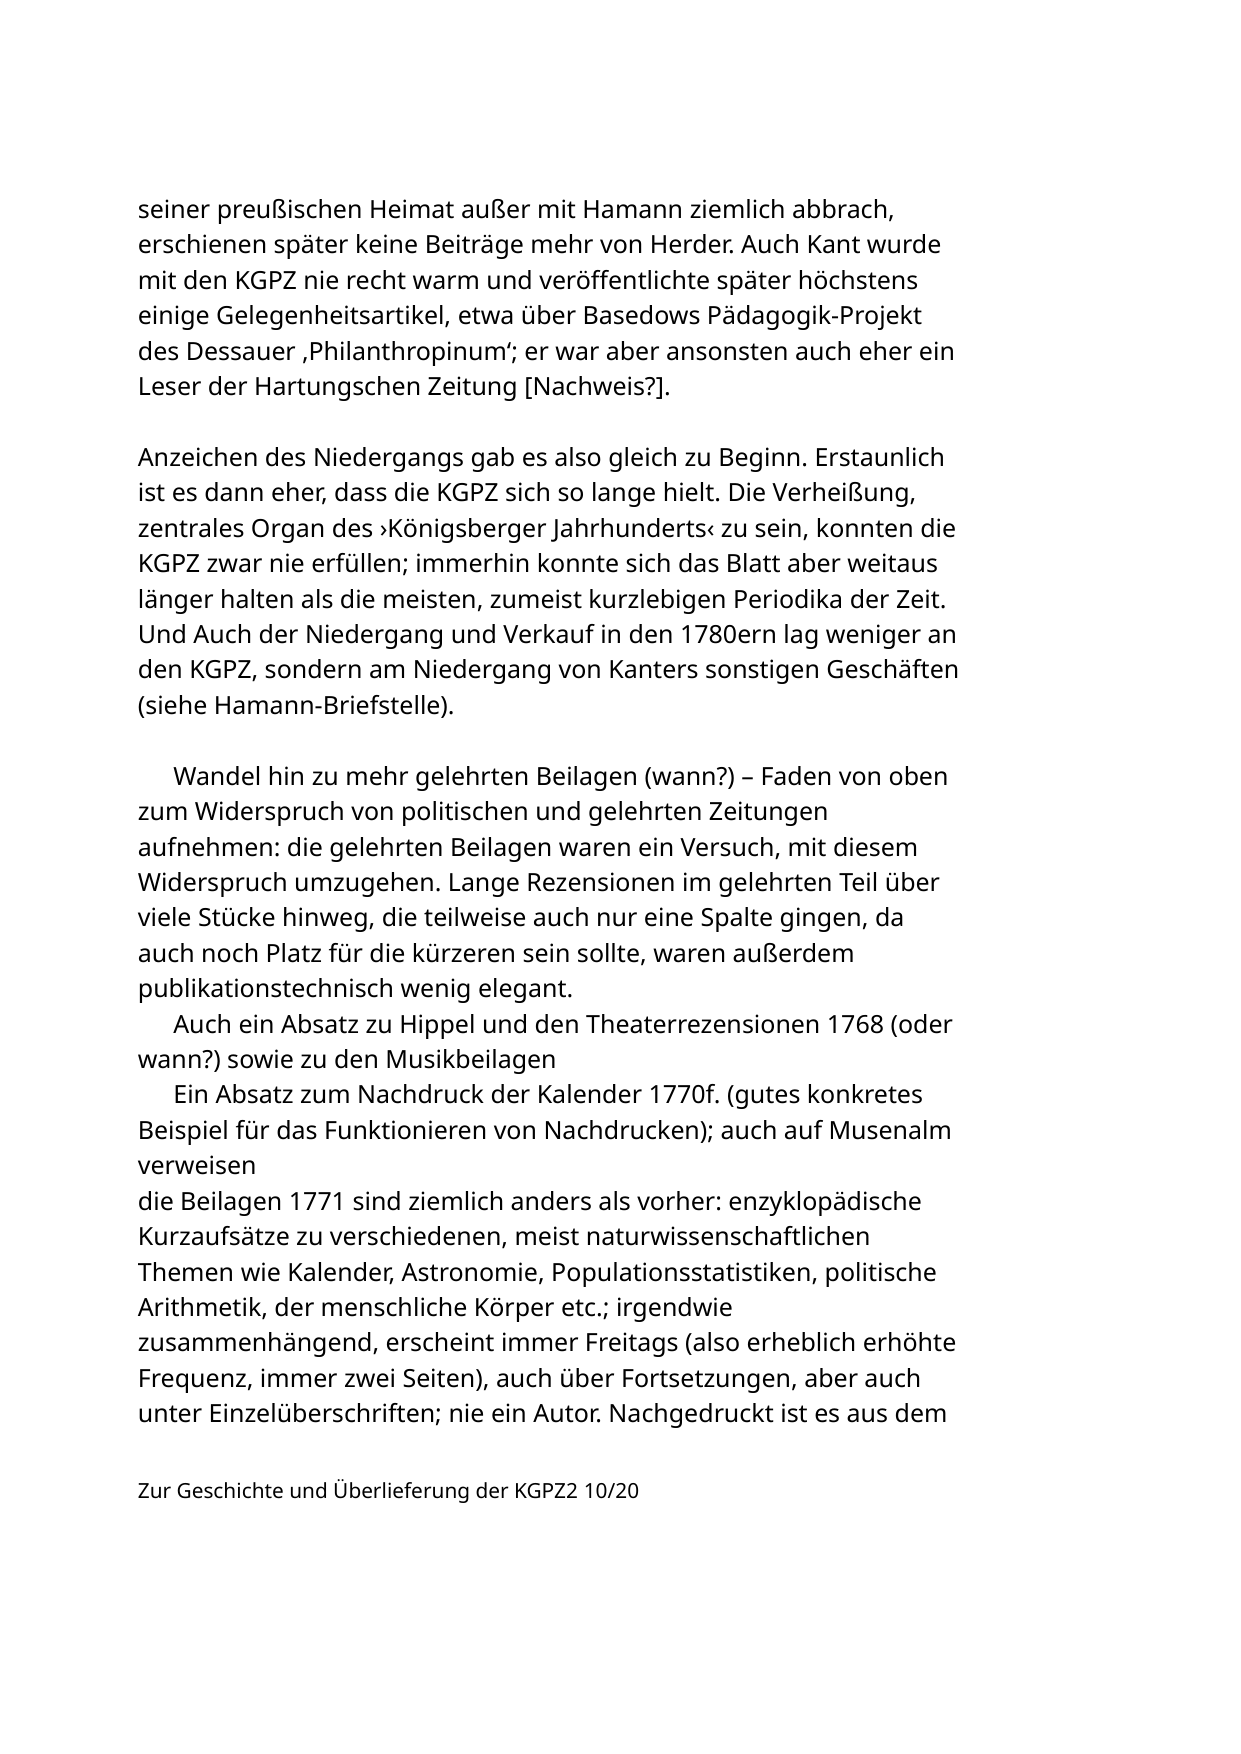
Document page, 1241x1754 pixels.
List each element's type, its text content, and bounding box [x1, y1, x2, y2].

text seiner preußischen Heimat außer mit Hamann ziemlich abbrach, erschienen später keine Beiträge mehr von Herder. Auch Kant wurde mit den KGPZ nie recht warm und veröffentlichte später höchstens einige Gelegenheitsartikel, etwa über Basedows Pädagogik-Projekt des Dessauer ‚Philanthropinum‘; er war aber ansonsten auch eher ein Leser der Hartungschen Zeitung [Nachweis?]. [138, 190, 964, 403]
text Wandel hin zu mehr gelehrten Beilagen (wann?) – Faden von oben zum Widerspruch von politischen und gelehrten Zeitungen aufnehmen: die gelehrten Beilagen waren ein Versuch, mit diesem Widerspruch umzugehen. Lange Rezensionen im gelehrten Teil über viele Stücke hinweg, die teilweise auch nur eine Spalte gingen, da auch noch Platz für die kürzeren sein sollte, waren außerdem publikationstechnisch wenig elegant. [138, 757, 964, 1005]
text Anzeichen des Niedergangs gab es also gleich zu Beginn. Erstaunlich ist es dann eher, dass die KGPZ sich so lange hielt. Die Verheißung, zentrales Organ des ›Königsberger Jahrhunderts‹ zu sein, konnten die KGPZ zwar nie erfüllen; immerhin konnte sich das Blatt aber weitaus länger halten als die meisten, zumeist kurzlebigen Periodika der Zeit. Und Auch der Niedergang und Verkauf in den 1780ern lag weniger an den KGPZ, sondern am Niedergang von Kanters sonstigen Geschäften (siehe Hamann-Briefstelle). [138, 438, 964, 721]
text Ein Absatz zum Nachdruck der Kalender 1770f. (gutes konkretes Beispiel für das Funktionieren von Nachdrucken); auch auf Musenalm verweisen die Beilagen 1771 sind ziemlich anders als vorher: enzyklopädische Kurzaufsätze zu verschiedenen, meist naturwissenschaftlichen Themen wie Kalender, Astronomie, Populationsstatistiken, politische Arithmetik, der menschliche Körper etc.; irgendwie zusammenhängend, erscheint immer Freitags (also erheblich erhöhte Frequenz, immer zwei Seiten), auch über Fortsetzungen, aber auch unter Einzelüberschriften; nie ein Autor. Nachgedruckt ist es aus dem [138, 1076, 964, 1430]
text Auch ein Absatz zu Hippel und den Theaterrezensionen 1768 (oder wann?) sowie zu den Musikbeilagen [138, 1005, 964, 1076]
